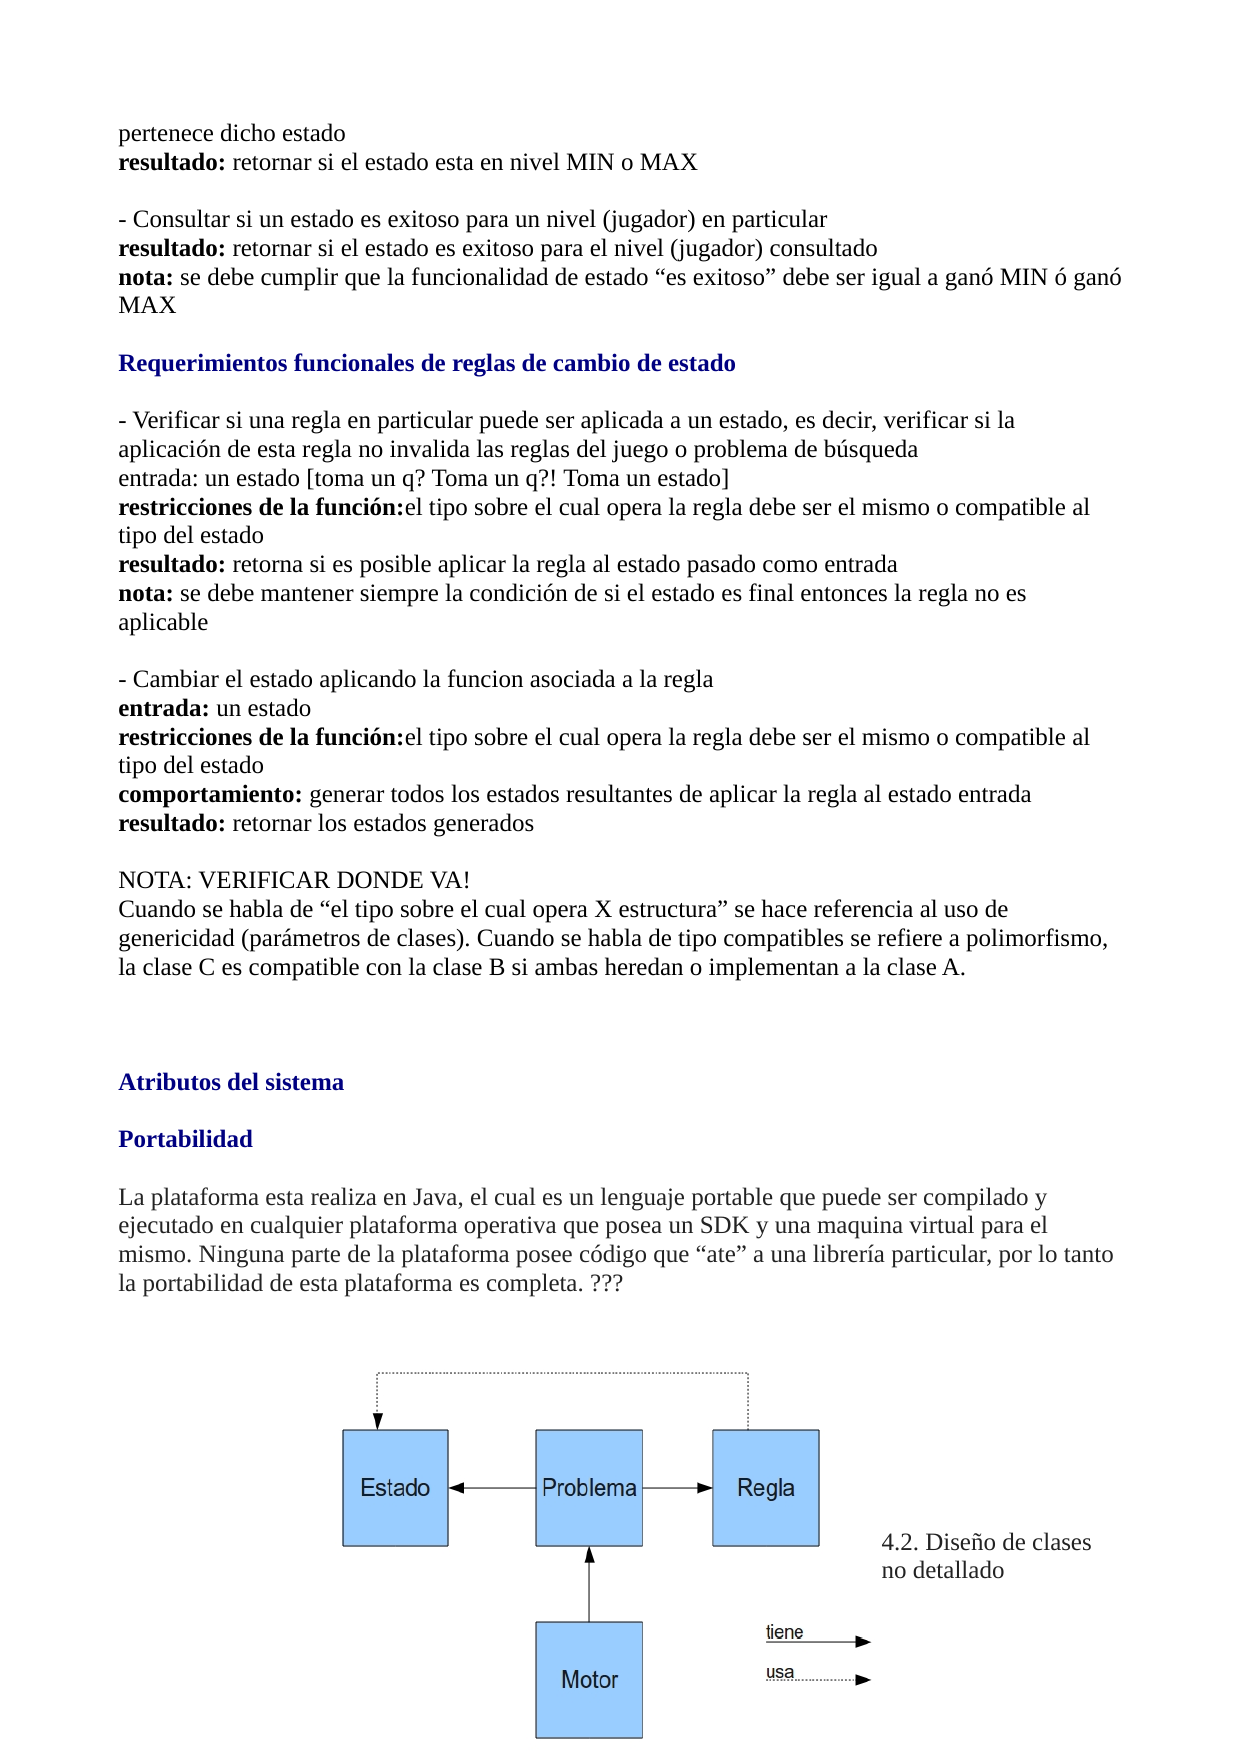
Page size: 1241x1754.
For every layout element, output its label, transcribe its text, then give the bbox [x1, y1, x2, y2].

picture [333, 1351, 882, 1754]
text [118, 1527, 333, 1584]
text entrada: un estado [toma un q? Toma un q?! Toma un estado] restricciones de la función:el tipo sobre el cual opera la regla debe ser el mismo o compatible al tipo del estado resultado: retorna si es posible aplicar la regla al estado pasado como entrada [118, 463, 1122, 578]
text - Verificar si una regla en particular puede ser aplicada a un estado, es decir, verificar si la aplicación de esta regla no invalida las reglas del juego o problema de búsqueda [118, 406, 1122, 463]
text pertenece dicho estado [118, 118, 1122, 147]
text restricciones de la función:el tipo sobre el cual opera la regla debe ser el mismo o compatible al tipo del estado comportamiento: generar todos los estados resultantes de aplicar la regla al estado entrada resultado: retornar los estados generados [118, 722, 1122, 837]
text Atributos del sistema [118, 1067, 1122, 1096]
text La plataforma esta realiza en Java, el cual es un lenguaje portable que puede ser compilado y ejecutado en cualquier plataforma operativa que posea un SDK y una maquina virtual para el mismo. Ninguna parte de la plataforma posee código que “ate” a una librería particular, por lo tanto la portabilidad de esta plataforma es completa. ??? [118, 1182, 1122, 1297]
text Portabilidad [118, 1124, 1122, 1153]
text - Consultar si un estado es exitoso para un nivel (jugador) en particular resultado: retornar si el estado es exitoso para el nivel (jugador) consultado [118, 204, 1122, 262]
text NOTA: VERIFICAR DONDE VA! Cuando se habla de “el tipo sobre el cual opera X estructura” se hace referencia al uso de genericidad (parámetros de clases). Cuando se habla de tipo compatibles se refiere a polimorfismo, la clase C es compatible con la clase B si ambas heredan o implementan a la clase A. [118, 866, 1122, 981]
text nota: se debe mantener siempre la condición de si el estado es final entonces la regla no es aplicable - Cambiar el estado aplicando la funcion asociada a la regla entrada: un estado [118, 578, 1122, 722]
text nota: se debe cumplir que la funcionalidad de estado “es exitoso” debe ser igual a ganó MIN ó ganó MAX [118, 262, 1122, 319]
text resultado: retornar si el estado esta en nivel MIN o MAX [118, 147, 1122, 176]
text Requerimientos funcionales de reglas de cambio de estado [118, 319, 1122, 377]
text 4.2. Diseño de clases no detallado [882, 1527, 1122, 1584]
